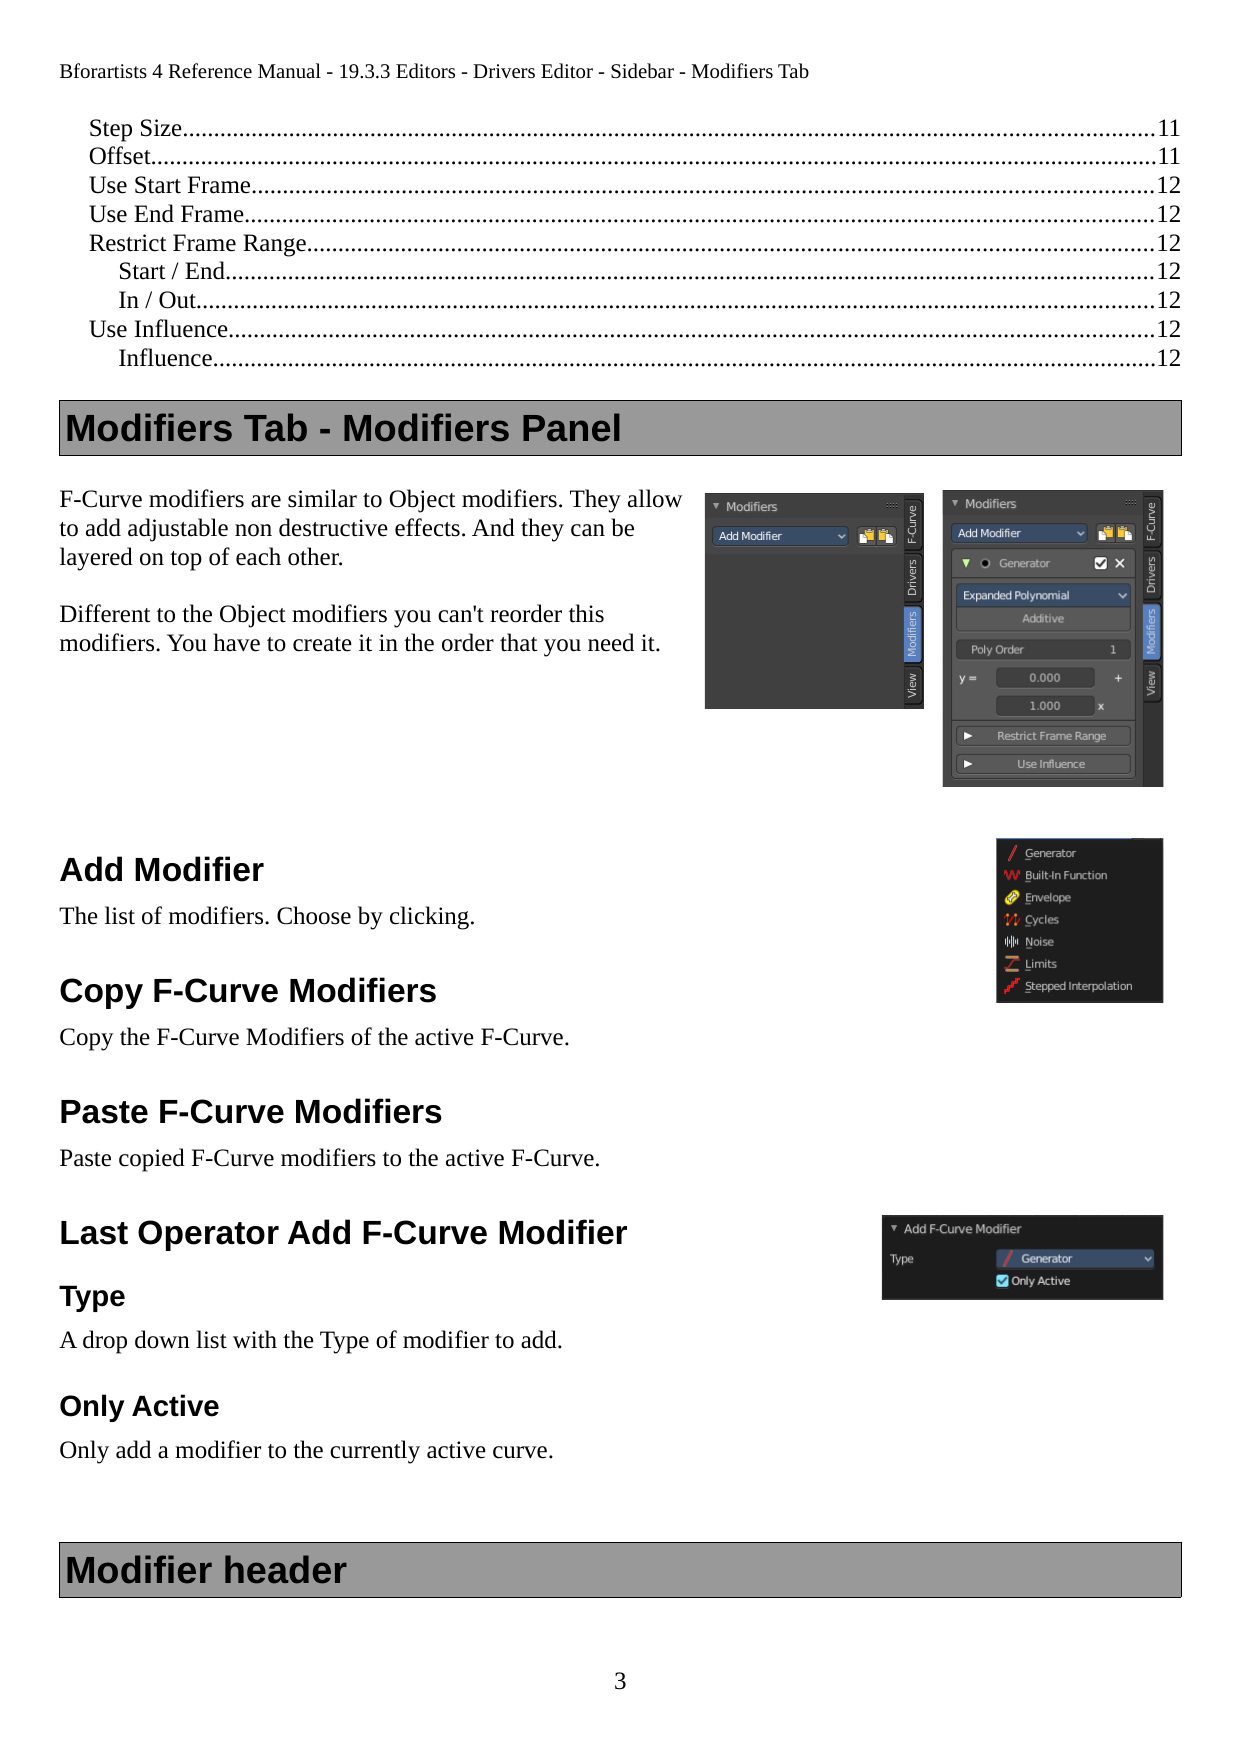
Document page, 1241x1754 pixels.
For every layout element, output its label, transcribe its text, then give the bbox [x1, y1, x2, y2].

text Restrict Frame Range 12 [88, 228, 1181, 256]
text Use Influence 12 [88, 314, 1181, 343]
text Paste copied F-Curve modifiers to the active F-Curve. [59, 1143, 1181, 1172]
subtitle [1164, 850, 1181, 889]
text Step Size 11 [88, 113, 1181, 141]
text Use Start Frame 12 [88, 170, 1181, 199]
text The list of modifiers. Choose by clicking. [59, 901, 996, 930]
subtitle Copy F-Curve Modifiers [59, 971, 1181, 1010]
subtitle Add Modifier [59, 850, 996, 889]
picture [704, 493, 924, 709]
text Influence 12 [118, 343, 1181, 371]
subtitle Type [59, 1279, 1181, 1313]
text Copy the F-Curve Modifiers of the active F-Curve. [59, 1022, 1181, 1051]
picture [942, 490, 1164, 787]
subtitle Only Active [59, 1389, 1181, 1422]
text In / Out 12 [118, 285, 1181, 314]
text F-Curve modifiers are similar to Object modifiers. They allow to add adjustable non destructive effects. And they can be layered on top of each other. [59, 484, 1181, 570]
subtitle Paste F-Curve Modifiers [59, 1092, 1181, 1131]
text Use End Frame 12 [88, 199, 1181, 228]
text Different to the Object modifiers you can't reorder this modifiers. You have to create it in the order that you need it. [59, 599, 704, 657]
table_header Modifier header [60, 1543, 1181, 1597]
picture [996, 838, 1164, 1003]
picture [881, 1215, 1164, 1300]
text Offset 11 [88, 141, 1181, 170]
text Start / End 12 [118, 256, 1181, 285]
table_header Modifiers Tab - Modifiers Panel [60, 401, 1181, 455]
text Only add a modifier to the currently active curve. [59, 1435, 1181, 1464]
subtitle Last Operator Add F-Curve Modifier [59, 1213, 1181, 1252]
text A drop down list with the Type of modifier to add. [59, 1325, 1181, 1354]
